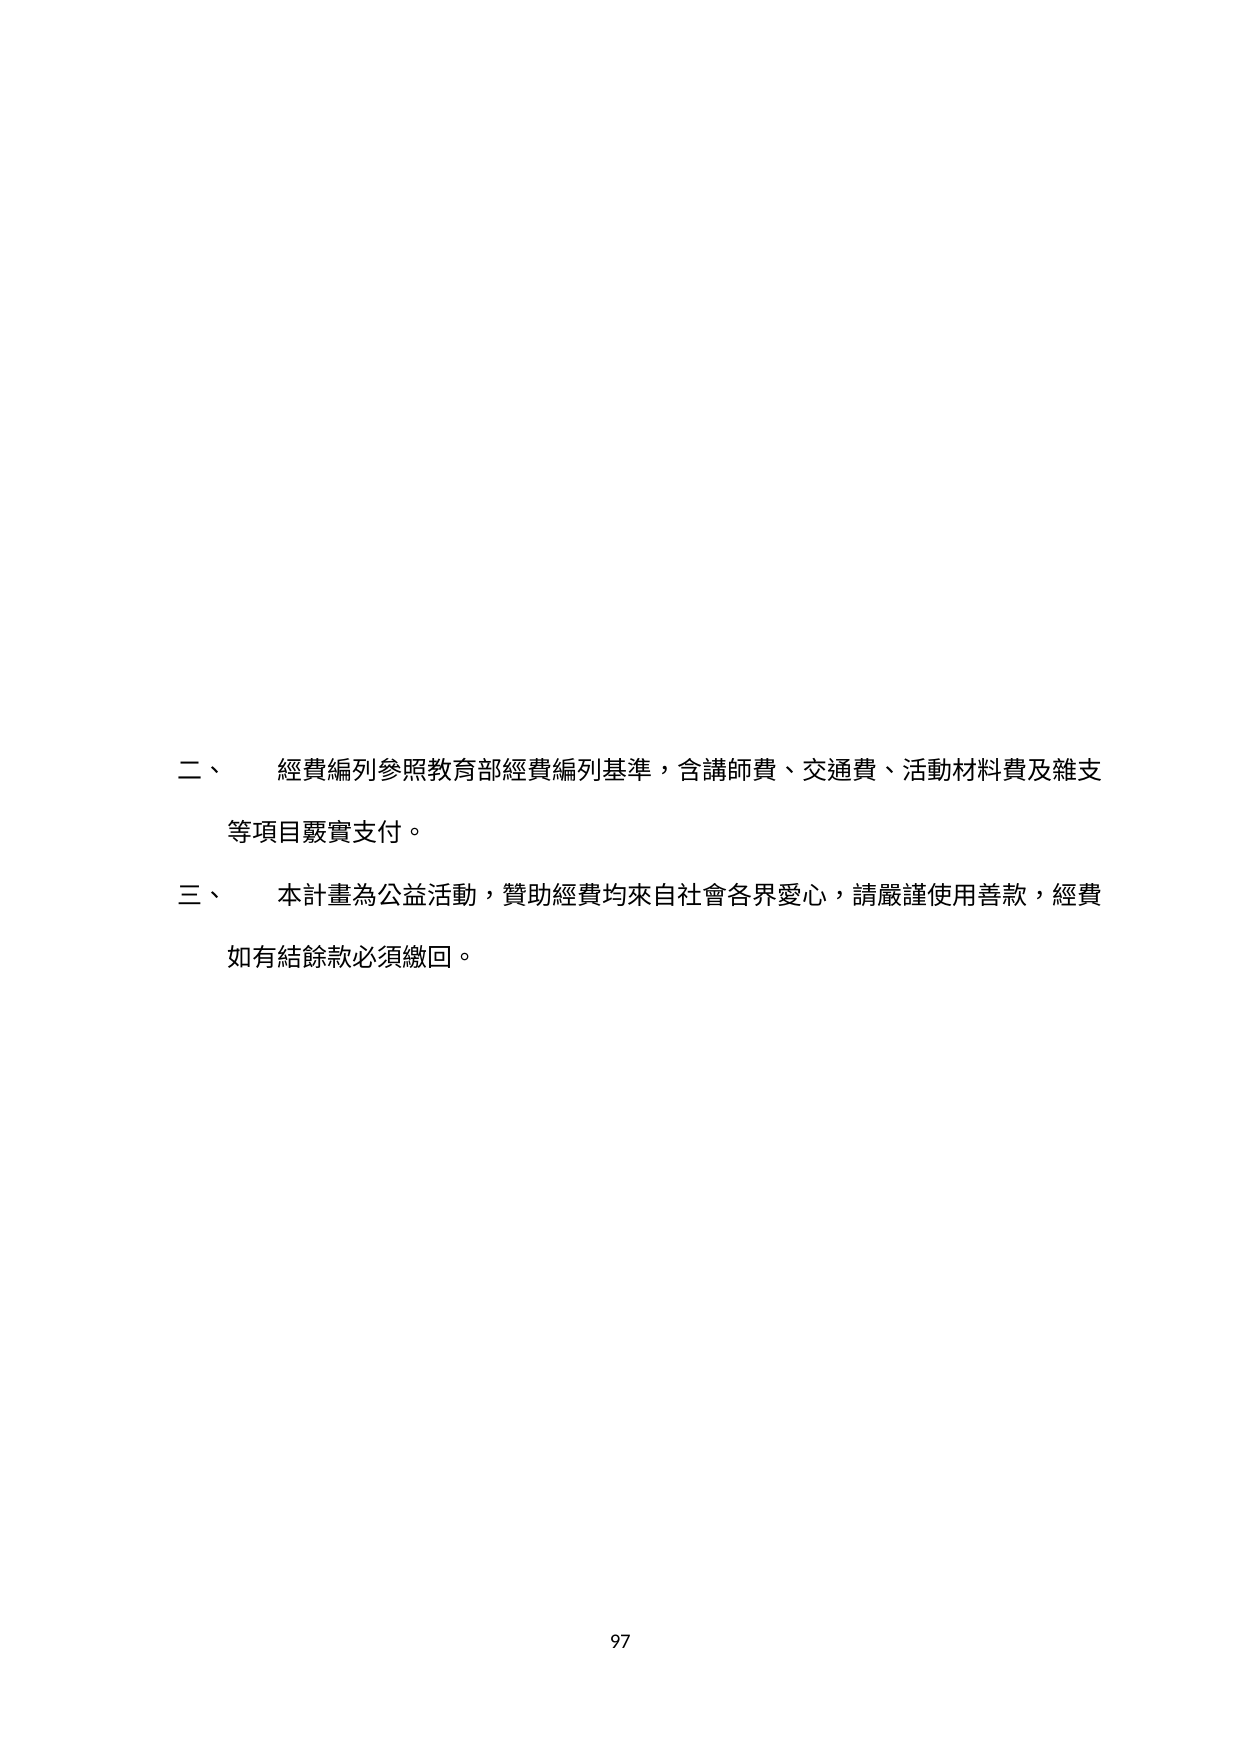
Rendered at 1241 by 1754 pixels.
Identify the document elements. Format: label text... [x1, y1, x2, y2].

list 經費編列參照教育部經費編列基準，含講師費、交通費、活動材料費及雜支等項目覈實支付。 [177, 727, 1122, 852]
list 本計畫為公益活動，贊助經費均來自社會各界愛心，請嚴謹使用善款，經費如有結餘款必須繳回。 [177, 852, 1122, 977]
